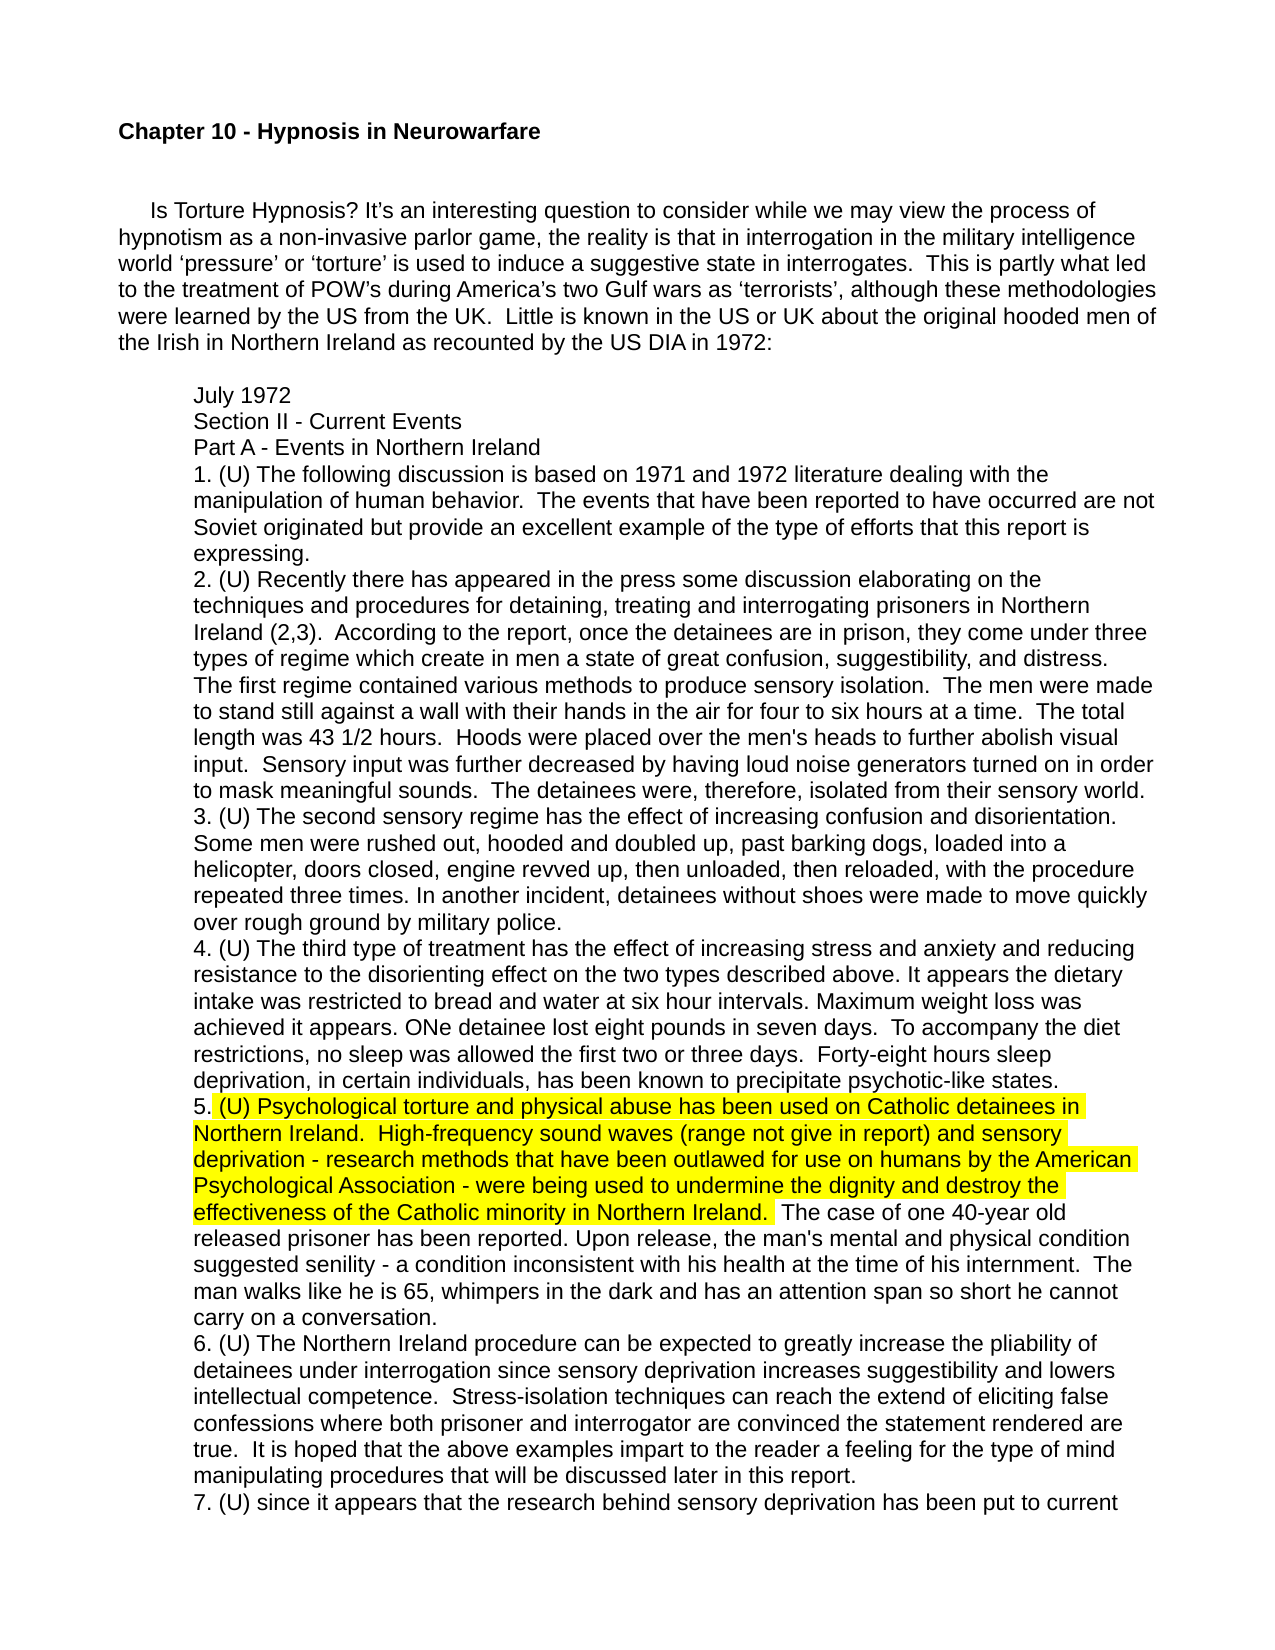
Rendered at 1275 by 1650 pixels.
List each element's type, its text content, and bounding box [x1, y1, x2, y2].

text Is Torture Hypnosis? It’s an interesting question to consider while we may view the process of hypnotism as a non-invasive parlor game, the reality is that in interrogation in the military intelligence world ‘pressure’ or ‘torture’ is used to induce a suggestive state in interrogates. This is partly what led to the treatment of POW’s during America’s two Gulf wars as ‘terrorists’, although these methodologies were learned by the US from the UK. Little is known in the US or UK about the original hooded men of the Irish in Northern Ireland as recounted by the US DIA in 1972: [118, 197, 1157, 355]
text July 1972 Section II - Current Events Part A - Events in Northern Ireland 1. (U) The following discussion is based on 1971 and 1972 literature dealing with the manipulation of human behavior. The events that have been reported to have occurred are not Soviet originated but provide an excellent example of the type of efforts that this report is expressing. 2. (U) Recently there has appeared in the press some discussion elaborating on the techniques and procedures for detaining, treating and interrogating prisoners in Northern Ireland (2,3). According to the report, once the detainees are in prison, they come under three types of regime which create in men a state of great confusion, suggestibility, and distress. The first regime contained various methods to produce sensory isolation. The men were made to stand still against a wall with their hands in the air for four to six hours at a time. The total length was 43 1/2 hours. Hoods were placed over the men's heads to further abolish visual input. Sensory input was further decreased by having loud noise generators turned on in order to mask meaningful sounds. The detainees were, therefore, isolated from their sensory world. 3. (U) The second sensory regime has the effect of increasing confusion and disorientation. Some men were rushed out, hooded and doubled up, past barking dogs, loaded into a helicopter, doors closed, engine revved up, then unloaded, then reloaded, with the procedure repeated three times. In another incident, detainees without shoes were made to move quickly over rough ground by military police. 4. (U) The third type of treatment has the effect of increasing stress and anxiety and reducing resistance to the disorienting effect on the two types described above. It appears the dietary intake was restricted to bread and water at six hour intervals. Maximum weight loss was achieved it appears. ONe detainee lost eight pounds in seven days. To accompany the diet restrictions, no sleep was allowed the first two or three days. Forty-eight hours sleep deprivation, in certain individuals, has been known to precipitate psychotic-like states. 5. (U) Psychological torture and physical abuse has been used on Catholic detainees in Northern Ireland. High-frequency sound waves (range not give in report) and sensory deprivation - research methods that have been outlawed for use on humans by the American Psychological Association - were being used to undermine the dignity and destroy the effectiveness of the Catholic minority in Northern Ireland. The case of one 40-year old released prisoner has been reported. Upon release, the man's mental and physical condition suggested senility - a condition inconsistent with his health at the time of his internment. The man walks like he is 65, whimpers in the dark and has an attention span so short he cannot carry on a conversation. 6. (U) The Northern Ireland procedure can be expected to greatly increase the pliability of detainees under interrogation since sensory deprivation increases suggestibility and lowers intellectual competence. Stress-isolation techniques can reach the extend of eliciting false confessions where both prisoner and interrogator are convinced the statement rendered are true. It is hoped that the above examples impart to the reader a feeling for the type of mind manipulating procedures that will be discussed later in this report. 7. (U) since it appears that the research behind sensory deprivation has been put to current [193, 355, 1157, 1515]
text Chapter 10 - Hypnosis in Neurowarfare [118, 118, 1157, 144]
